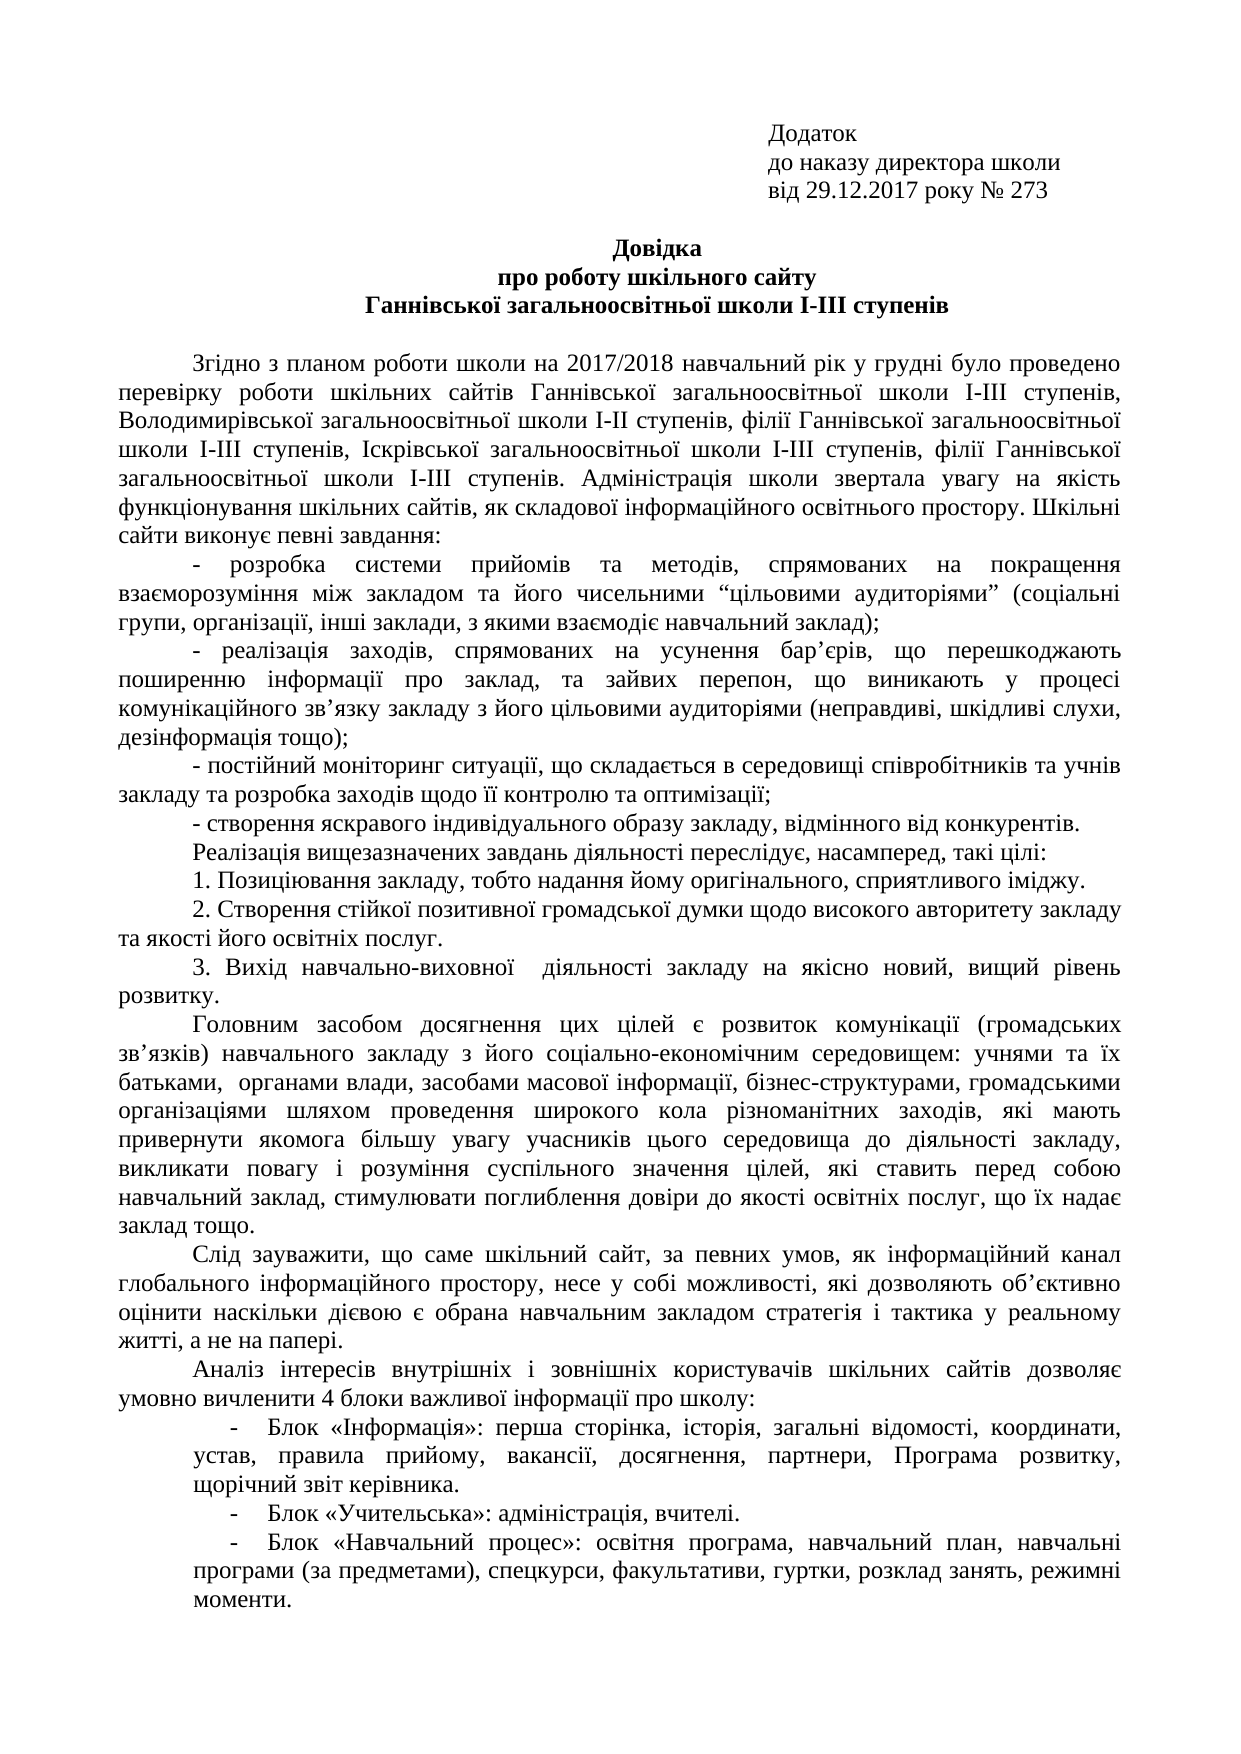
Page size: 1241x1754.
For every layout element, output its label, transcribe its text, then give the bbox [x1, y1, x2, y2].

text 3. Вихід навчально-виховної діяльності закладу на якісно новий, вищий рівень розвитку. [118, 952, 1122, 1009]
text 2. Створення стійкої позитивної громадської думки щодо високого авторитету закладу та якості його освітніх послуг. [118, 894, 1122, 952]
list Блок «Учительська»: адміністрація, вчителі. [156, 1498, 1122, 1527]
text Аналіз інтересів внутрішніх і зовнішніх користувачів шкільних сайтів дозволяє умовно вичленити 4 блоки важливої інформації про школу: [118, 1354, 1122, 1412]
text - реалізація заходів, спрямованих на усунення бар’єрів, що перешкоджають поширенню інформації про заклад, та зайвих перепон, що виникають у процесі комунікаційного зв’язку закладу з його цільовими аудиторіями (неправдиві, шкідливі слухи, дезінформація тощо); [118, 636, 1122, 751]
text до наказу директора школи [768, 147, 1122, 176]
text Слід зауважити, що саме шкільний сайт, за певних умов, як інформаційний канал глобального інформаційного простору, несе у собі можливості, які дозволяють об’єктивно оцінити наскільки дієвою є обрана навчальним закладом стратегія і тактика у реальному житті, а не на папері. [118, 1239, 1122, 1354]
text Згідно з планом роботи школи на 2017/2018 навчальний рік у грудні було проведено перевірку роботи шкільних сайтів Ганнівської загальноосвітньої школи І-ІІІ ступенів, Володимирівської загальноосвітньої школи І-ІІ ступенів, філії Ганнівської загальноосвітньої школи І-ІІІ ступенів, Іскрівської загальноосвітньої школи І-ІІІ ступенів, філії Ганнівської загальноосвітньої школи І-ІІІ ступенів. Адміністрація школи звертала увагу на якість функціонування шкільних сайтів, як складової інформаційного освітнього простору. Шкільні сайти виконує певні завдання: [118, 348, 1122, 549]
text - створення яскравого індивідуального образу закладу, відмінного від конкурентів. [118, 808, 1122, 837]
text про роботу шкільного сайту [118, 262, 1122, 291]
text Реалізація вищезазначених завдань діяльності переслідує, насамперед, такі цілі: [118, 837, 1122, 866]
text Головним засобом досягнення цих цілей є розвиток комунікації (громадських зв’язків) навчального закладу з його соціально-економічним середовищем: учнями та їх батьками, органами влади, засобами масової інформації, бізнес-структурами, громадськими організаціями шляхом проведення широкого кола різноманітних заходів, які мають привернути якомога більшу увагу учасників цього середовища до діяльності закладу, викликати повагу і розуміння суспільного значення цілей, які ставить перед собою навчальний заклад, стимулювати поглиблення довіри до якості освітніх послуг, що їх надає заклад тощо. [118, 1009, 1122, 1239]
text Додаток [118, 118, 1122, 147]
list Блок «Інформація»: перша сторінка, історія, загальні відомості, координати, устав, правила прийому, вакансії, досягнення, партнери, Програма розвитку, щорічний звіт керівника. [156, 1412, 1122, 1498]
text від 29.12.2017 року № 273 [768, 176, 1122, 204]
text - розробка системи прийомів та методів, спрямованих на покращення взаєморозуміння між закладом та його чисельними “цільовими аудиторіями” (соціальні групи, організації, інші заклади, з якими взаємодіє навчальний заклад); [118, 549, 1122, 636]
text Довідка [118, 233, 1122, 262]
list Блок «Навчальний процес»: освітня програма, навчальний план, навчальні програми (за предметами), спецкурси, факультативи, гуртки, розклад занять, режимні моменти. [156, 1527, 1122, 1613]
text - постійний моніторинг ситуації, що складається в середовищі співробітників та учнів закладу та розробка заходів щодо її контролю та оптимізації; [118, 751, 1122, 808]
text Ганнівської загальноосвітньої школи І-ІІІ ступенів [118, 291, 1122, 319]
text 1. Позиціювання закладу, тобто надання йому оригінального, сприятливого іміджу. [118, 866, 1122, 894]
